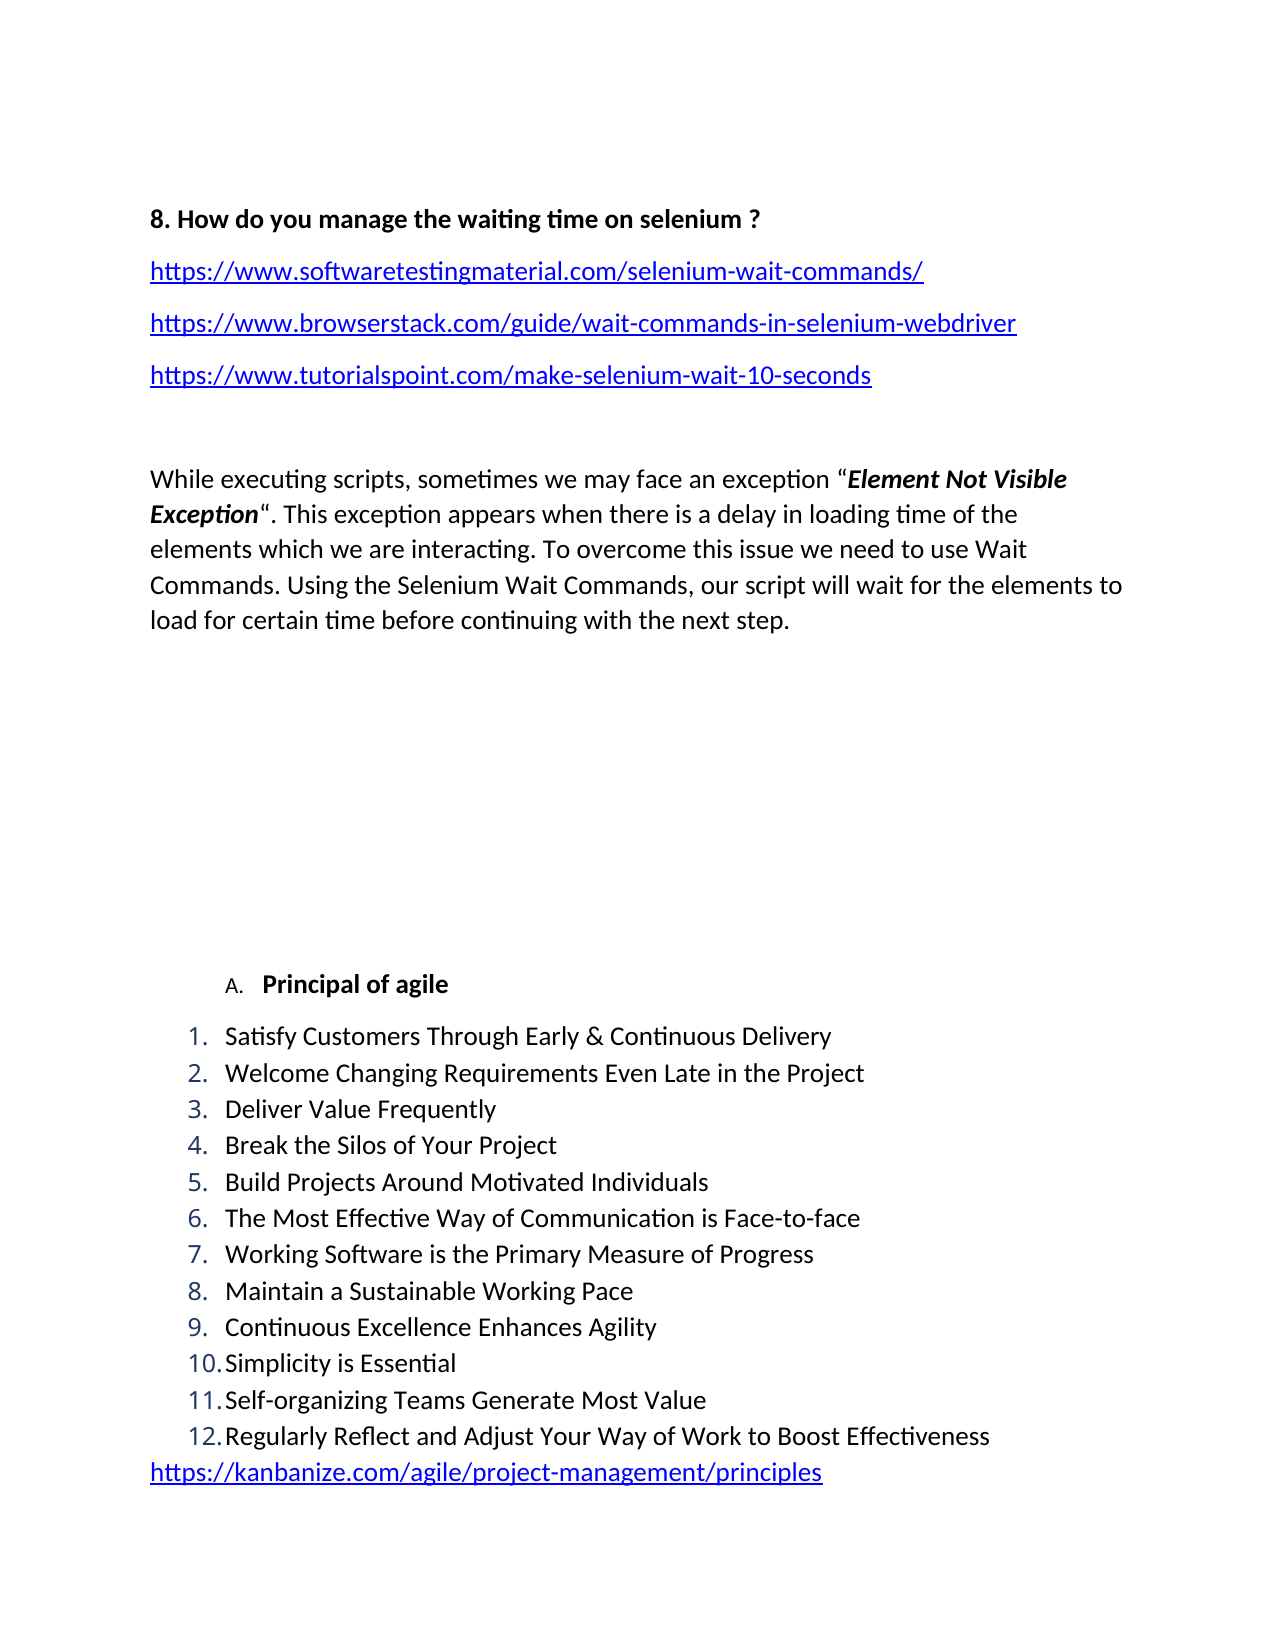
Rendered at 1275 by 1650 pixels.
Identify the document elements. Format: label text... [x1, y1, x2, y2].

subtitle Deliver Value Frequently [187, 1092, 1125, 1126]
subtitle Regularly Reflect and Adjust Your Way of Work to Boost Effectiveness [187, 1419, 1125, 1453]
subtitle Satisfy Customers Through Early & Continuous Delivery [187, 1019, 1125, 1053]
subtitle Continuous Excellence Enhances Agility [187, 1310, 1125, 1344]
list Principal of agile [225, 967, 1125, 1000]
text https://www.softwaretestingmaterial.com/selenium-wait-commands/ [150, 254, 1125, 287]
text https://www.tutorialspoint.com/make-selenium-wait-10-seconds [150, 358, 1125, 391]
text 8. How do you manage the waiting time on selenium ? [150, 202, 1125, 235]
subtitle Simplicity is Essential [187, 1346, 1125, 1380]
text https://www.browserstack.com/guide/wait-commands-in-selenium-webdriver [150, 306, 1125, 339]
subtitle Self-organizing Teams Generate Most Value [187, 1382, 1125, 1417]
subtitle Welcome Changing Requirements Even Late in the Project [187, 1055, 1125, 1089]
subtitle The Most Effective Way of Communication is Face-to-face [187, 1201, 1125, 1235]
subtitle Maintain a Sustainable Working Pace [187, 1273, 1125, 1307]
subtitle Build Projects Around Motivated Individuals [187, 1164, 1125, 1198]
text https://kanbanize.com/agile/project-management/principles [150, 1455, 1125, 1488]
subtitle Break the Silos of Your Project [187, 1128, 1125, 1162]
subtitle Working Software is the Primary Measure of Progress [187, 1237, 1125, 1271]
text While executing scripts, sometimes we may face an exception “Element Not Visible Exception“. This exception appears when there is a delay in loading time of the elements which we are interacting. To overcome this issue we need to use Wait Commands. Using the Selenium Wait Commands, our script will wait for the elements to load for certain time before continuing with the next step. [150, 462, 1125, 636]
